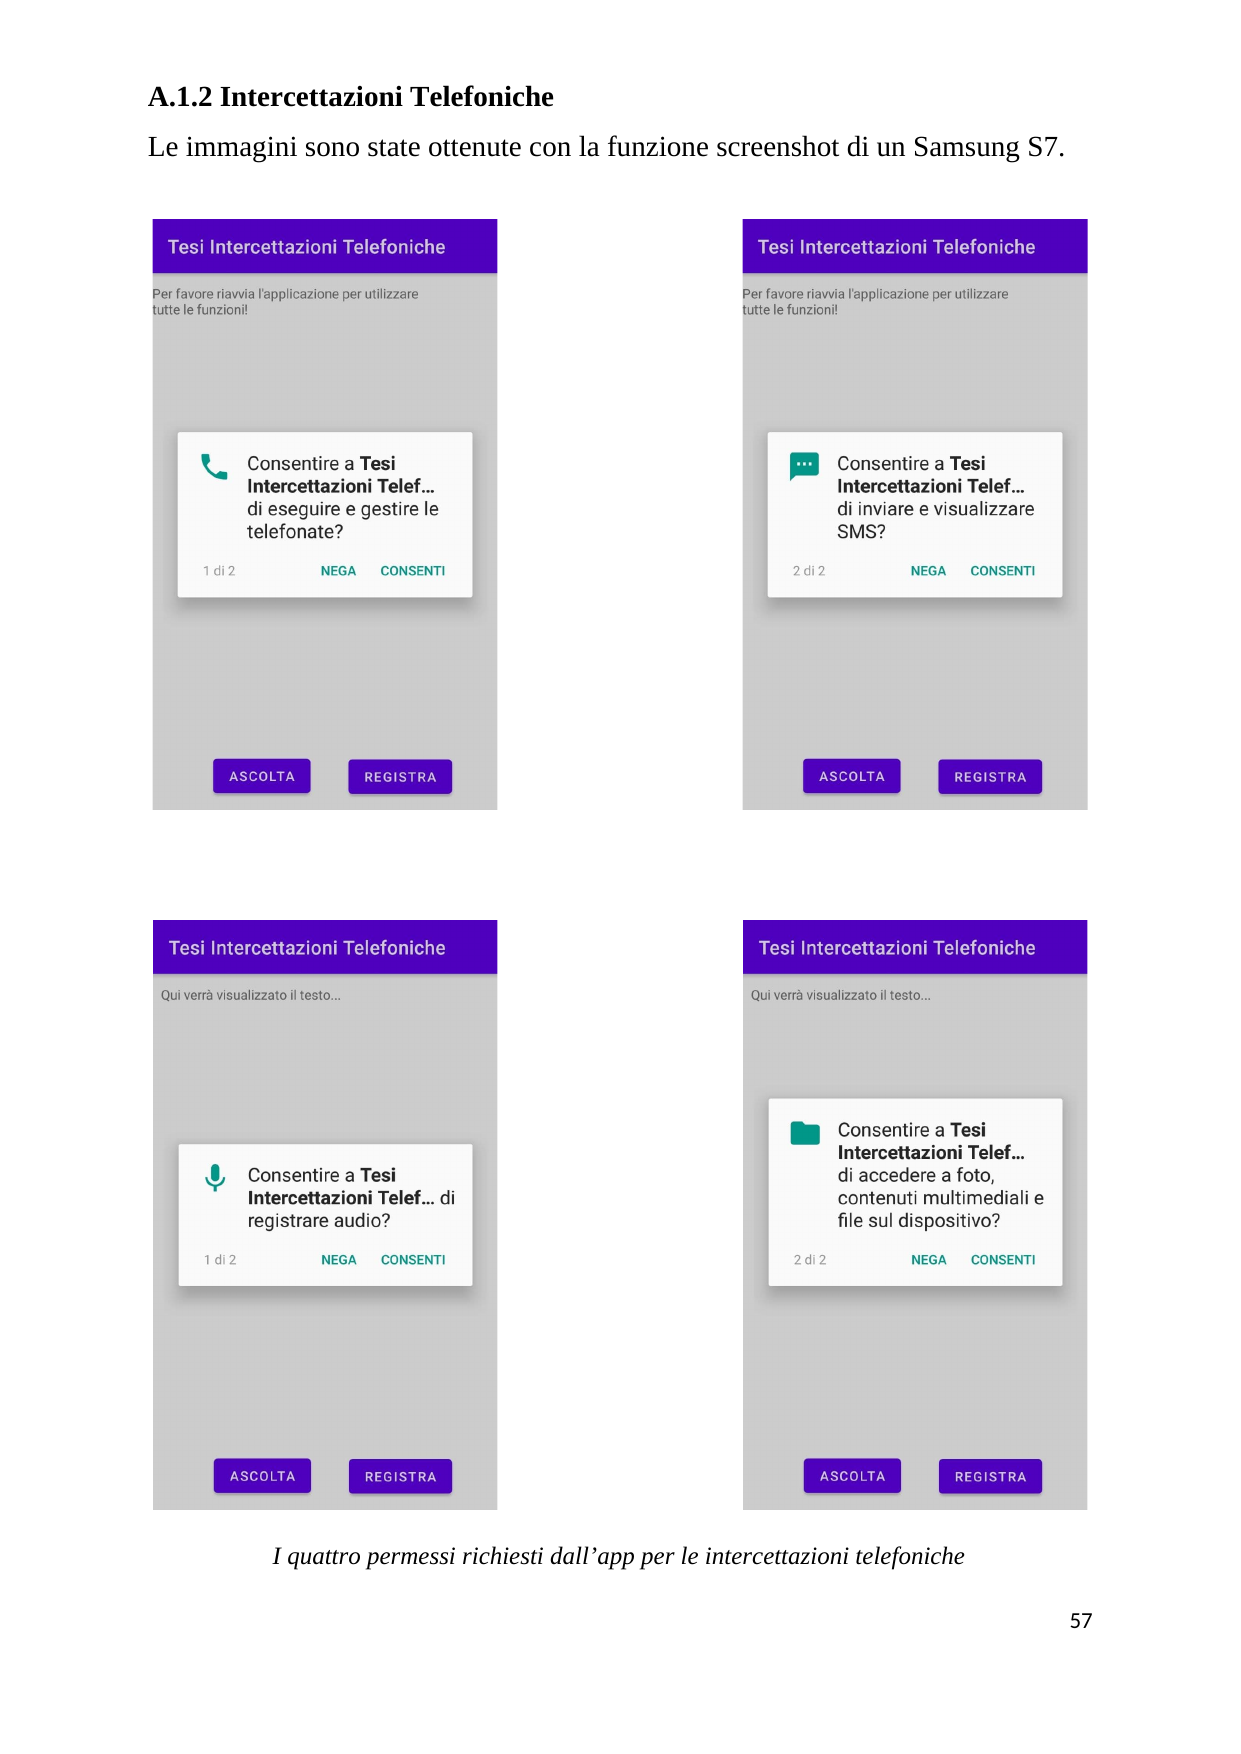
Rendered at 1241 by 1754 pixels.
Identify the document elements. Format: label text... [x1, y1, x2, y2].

text I quattro permessi richiesti dall’app per le intercettazioni telefoniche [148, 1541, 1092, 1569]
text Le immagini sono state ottenute con la funzione screenshot di un Samsung S7. [148, 129, 1092, 163]
subtitle A.1.2 Intercettazioni Telefoniche [148, 79, 1092, 113]
